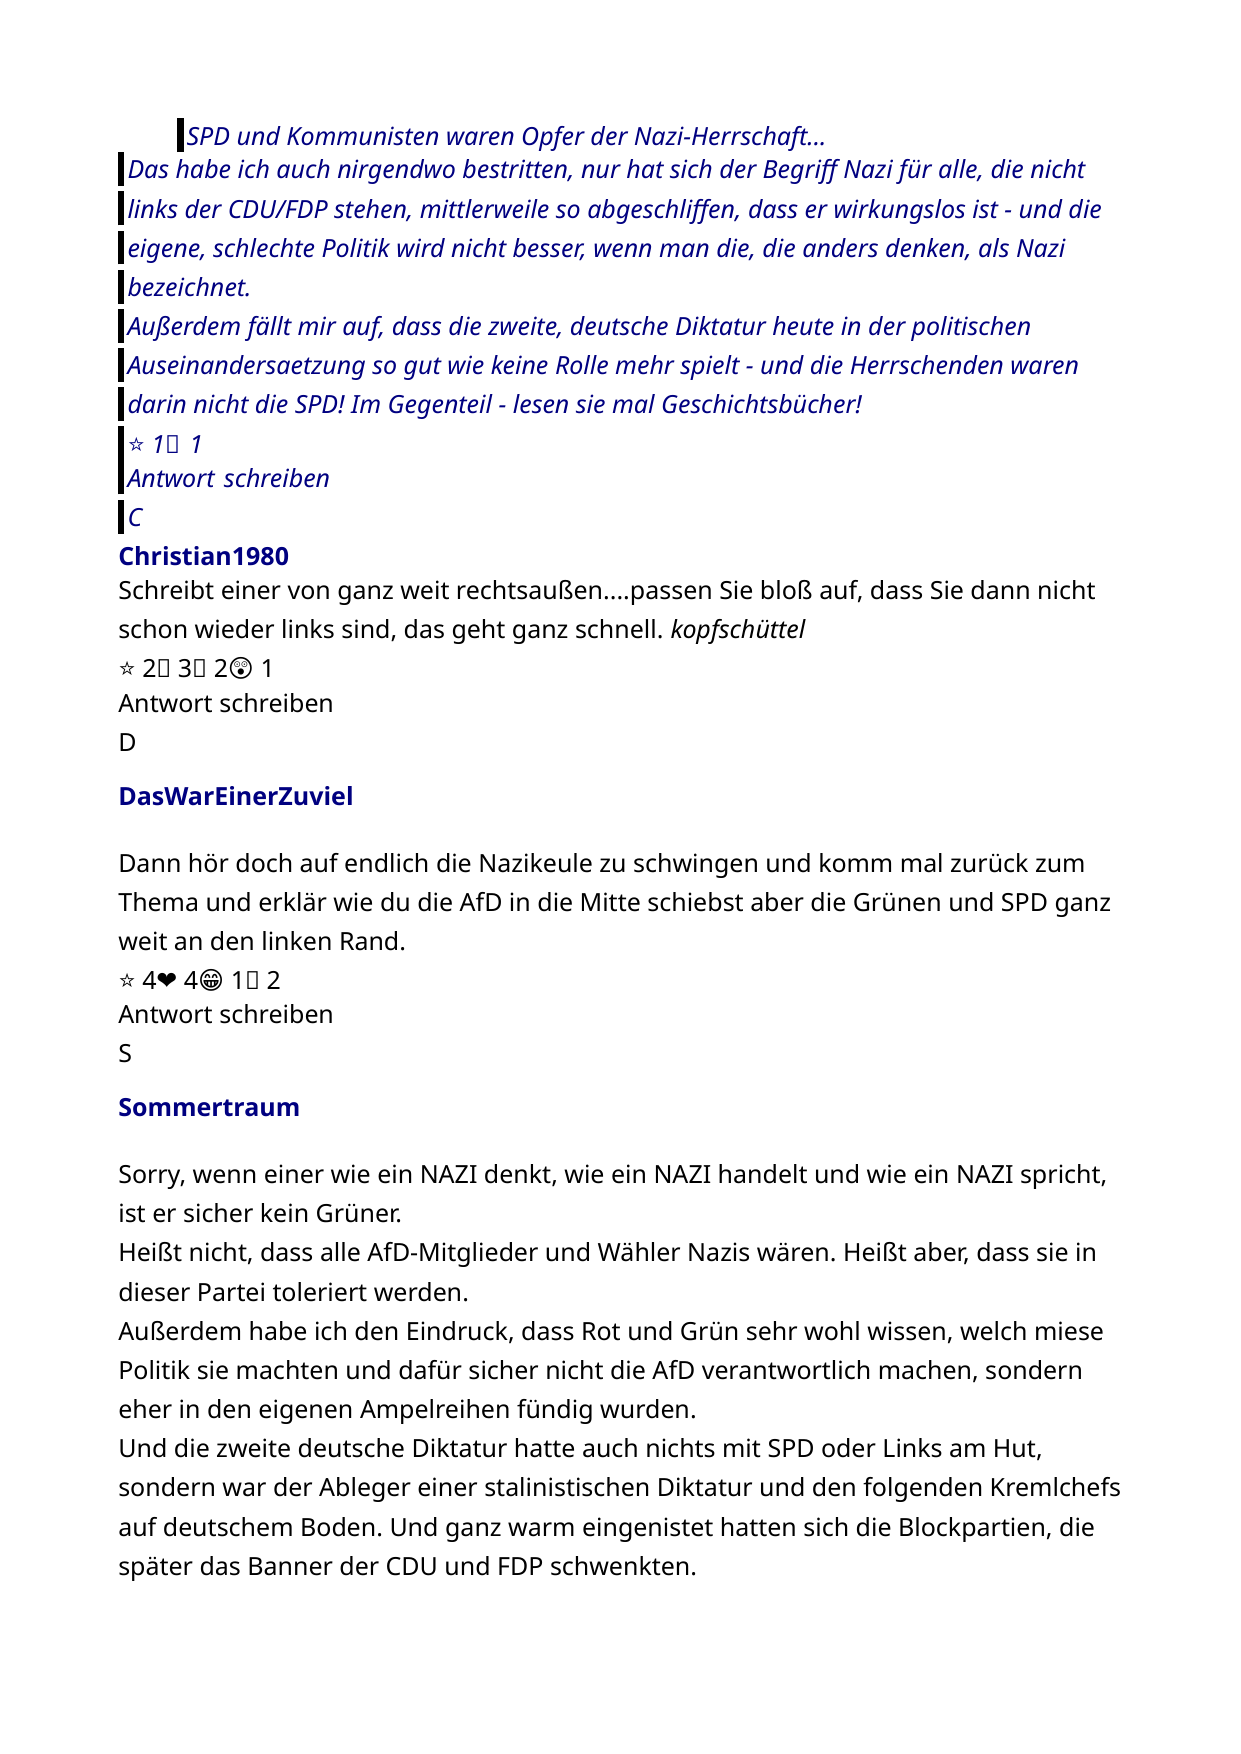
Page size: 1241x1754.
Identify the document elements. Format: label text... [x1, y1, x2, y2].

subtitle Christian1980 [118, 539, 1122, 573]
text Antwort schreiben [118, 685, 1122, 719]
text D [118, 724, 1122, 758]
text Sorry, wenn einer wie ein NAZI denkt, wie ein NAZI handelt und wie ein NAZI spricht, ist er sicher kein Grüner. [118, 1157, 1122, 1230]
text Heißt nicht, dass alle AfD-Mitglieder und Wähler Nazis wären. Heißt aber, dass sie in dieser Partei toleriert werden. [118, 1235, 1122, 1308]
text Antwort schreiben [118, 997, 1122, 1031]
text Dann hör doch auf endlich die Nazikeule zu schwingen und komm mal zurück zum Thema und erklär wie du die AfD in die Mitte schiebst aber die Grünen und SPD ganz weit an den linken Rand. [118, 845, 1122, 958]
text ⭐️ 2🙁 3🤨 2😲 1 [118, 651, 1122, 685]
text Außerdem habe ich den Eindruck, dass Rot und Grün sehr wohl wissen, welch miese Politik sie machten und dafür sicher nicht die AfD verantwortlich machen, sondern eher in den eigenen Ampelreihen fündig wurden. [118, 1313, 1122, 1426]
text SPD und Kommunisten waren Opfer der Nazi-Herrschaft... [184, 118, 1063, 152]
text ⭐️ 4❤️ 4😁 1🙁 2 [118, 963, 1122, 997]
text Und die zweite deutsche Diktatur hatte auch nichts mit SPD oder Links am Hut, sondern war der Ableger einer stalinistischen Diktatur und den folgenden Kremlchefs auf deutschem Boden. Und ganz warm eingenistet hatten sich die Blockpartien, die später das Banner der CDU und FDP schwenkten. [118, 1431, 1122, 1582]
text C [118, 499, 1122, 534]
text S [118, 1036, 1122, 1070]
subtitle Sommertraum [118, 1090, 1122, 1124]
text Antwort schreiben [124, 460, 1122, 494]
text Schreibt einer von ganz weit rechtsaußen....passen Sie bloß auf, dass Sie dann nicht schon wieder links sind, das geht ganz schnell. kopfschüttel [118, 573, 1122, 646]
subtitle DasWarEinerZuviel [118, 778, 1122, 812]
text Außerdem fällt mir auf, dass die zweite, deutsche Diktatur heute in der politischen Auseinandersaetzung so gut wie keine Rolle mehr spielt - und die Herrschenden waren darin nicht die SPD! Im Gegenteil - lesen sie mal Geschichtsbücher! [118, 309, 1122, 421]
text Das habe ich auch nirgendwo bestritten, nur hat sich der Begriff Nazi für alle, die nicht links der CDU/FDP stehen, mittlerweile so abgeschliffen, dass er wirkungslos ist - und die eigene, schlechte Politik wird nicht besser, wenn man die, die anders denken, als Nazi bezeichnet. [118, 152, 1122, 304]
text ⭐️ 1🤨 1 [124, 426, 1122, 460]
